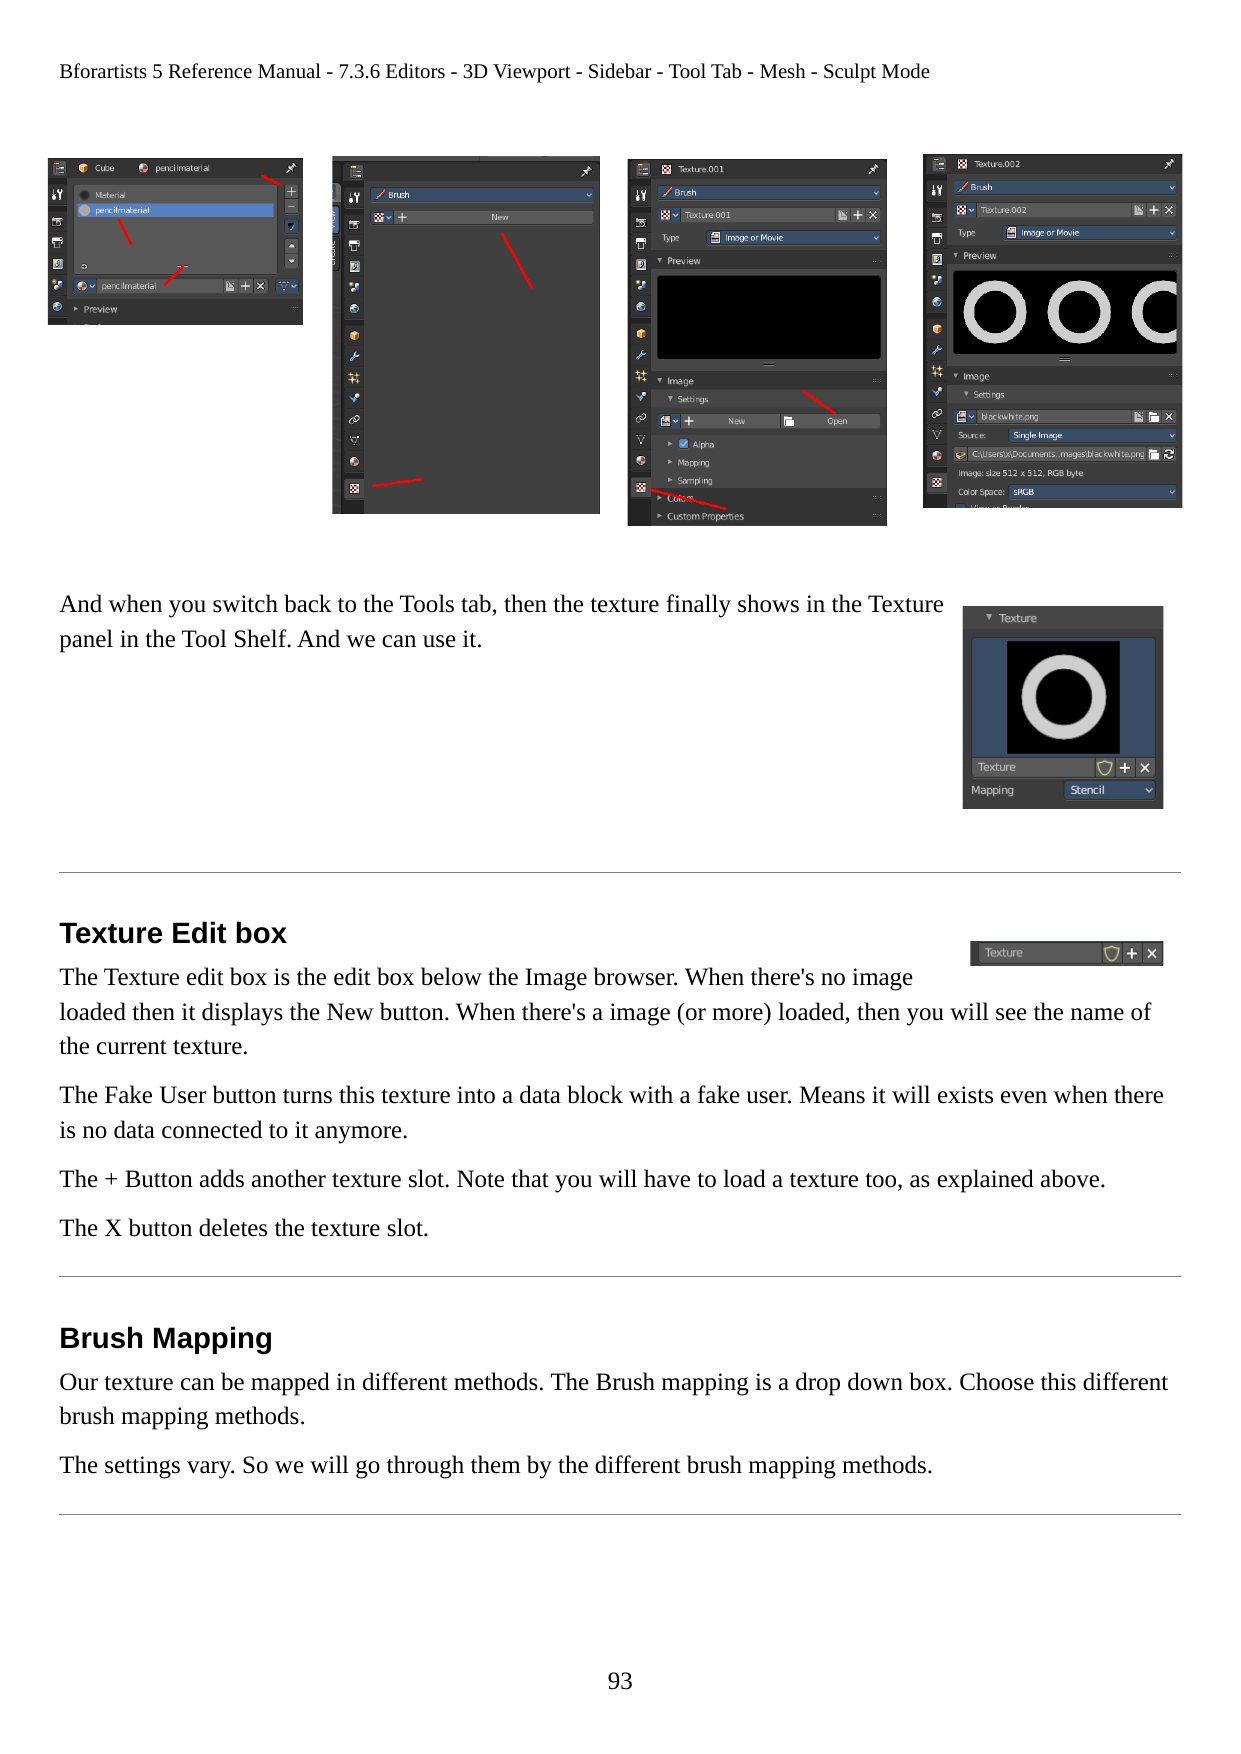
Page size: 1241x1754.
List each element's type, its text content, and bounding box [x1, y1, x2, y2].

subtitle Brush Mapping [59, 1321, 1181, 1354]
text The settings vary. So we will go through them by the different brush mapping methods. [59, 1450, 1181, 1479]
text And when you switch back to the Tools tab, then the texture finally shows in the Texture panel in the Tool Shelf. And we can use it. [59, 589, 1181, 652]
picture [627, 159, 887, 526]
picture [962, 606, 1164, 809]
text The X button deletes the texture slot. [59, 1213, 1181, 1242]
picture [47, 158, 303, 325]
text The Texture edit box is the edit box below the Image browser. When there's no image loaded then it displays the New button. When there's a image (or more) loaded, then you will see the name of the current texture. [59, 962, 1181, 1060]
text Our texture can be mapped in different methods. The Brush mapping is a drop down box. Choose this different brush mapping methods. [59, 1367, 1181, 1430]
text The Fake User button turns this texture into a data block with a fake user. Means it will exists even when there is no data connected to it anymore. [59, 1080, 1181, 1143]
picture [970, 941, 1164, 966]
picture [332, 156, 600, 514]
subtitle Texture Edit box [59, 916, 1181, 950]
text The + Button adds another texture slot. Note that you will have to load a texture too, as explained above. [59, 1164, 1181, 1192]
picture [923, 154, 1183, 508]
